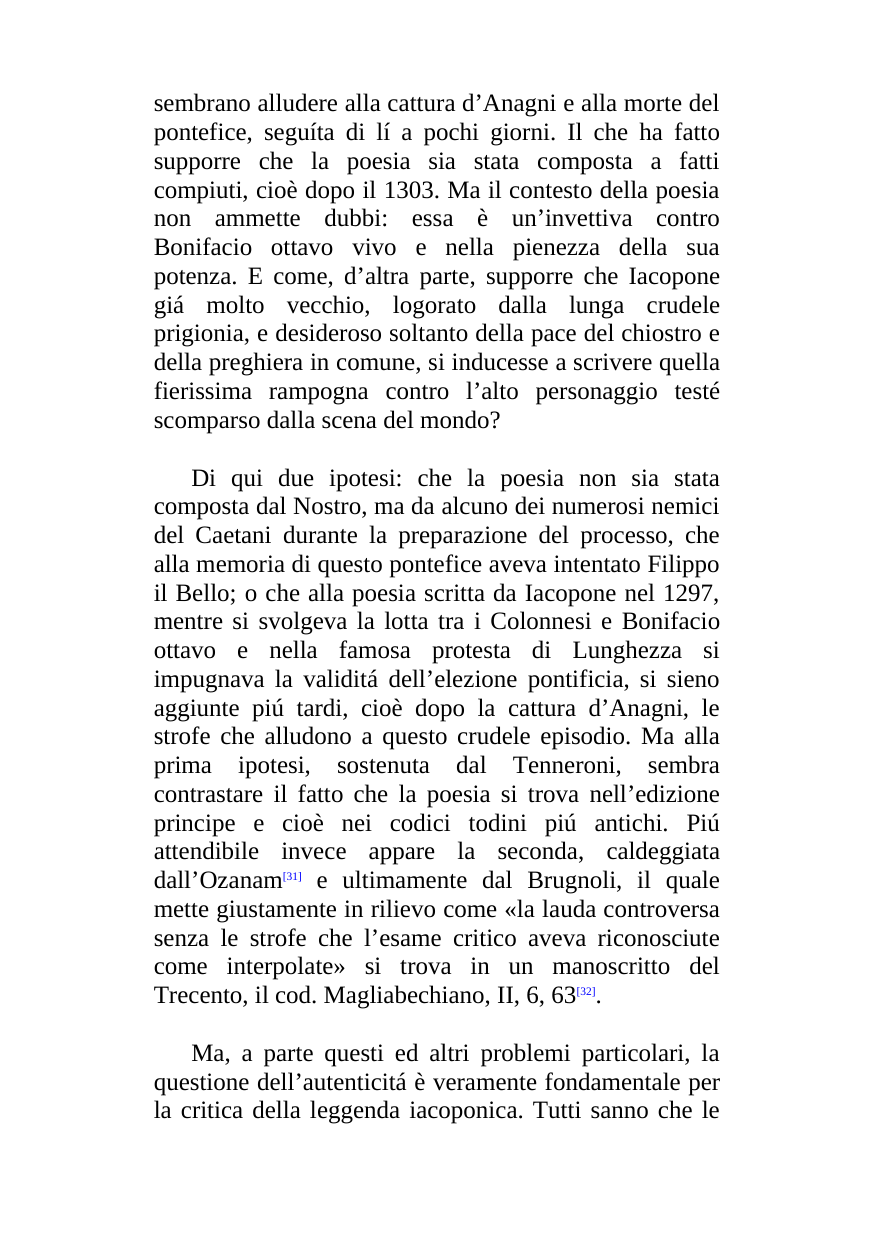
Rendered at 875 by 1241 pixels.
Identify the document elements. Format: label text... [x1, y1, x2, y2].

text Di qui due ipotesi: che la poesia non sia stata composta dal Nostro, ma da alcuno dei numerosi nemici del Caetani durante la preparazione del processo, che alla memoria di questo pontefice aveva intentato Filippo il Bello; o che alla poesia scritta da Iacopone nel 1297, mentre si svolgeva la lotta tra i Colonnesi e Bonifacio ottavo e nella famosa protesta di Lunghezza si impugnava la validitá dell’elezione pontificia, si sieno aggiunte piú tardi, cioè dopo la cattura d’Anagni, le strofe che alludono a questo crudele episodio. Ma alla prima ipotesi, sostenuta dal Tenneroni, sembra contrastare il fatto che la poesia si trova nell’edizione principe e cioè nei codici todini piú antichi. Piú attendibile invece appare la seconda, caldeggiata dall’Ozanam[31] e ultimamente dal Brugnoli, il quale mette giustamente in rilievo come «la lauda controversa senza le strofe che l’esame critico aveva riconosciute come interpolate» si trova in un manoscritto del Trecento, il cod. Magliabechiano, II, 6, 63[32]. [153, 463, 721, 1009]
text sembrano alludere alla cattura d’Anagni e alla morte del pontefice, seguíta di lí a pochi giorni. Il che ha fatto supporre che la poesia sia stata composta a fatti compiuti, cioè dopo il 1303. Ma il contesto della poesia non ammette dubbi: essa è un’invettiva contro Bonifacio ottavo vivo e nella pienezza della sua potenza. E come, d’altra parte, supporre che Iacopone giá molto vecchio, logorato dalla lunga crudele prigionia, e desideroso soltanto della pace del chiostro e della preghiera in comune, si inducesse a scrivere quella fierissima rampogna contro l’alto personaggio testé scomparso dalla scena del mondo? [153, 88, 721, 433]
text Ma, a parte questi ed altri problemi particolari, la questione dell’autenticitá è veramente fondamentale per la critica della leggenda iacoponica. Tutti sanno che le [153, 1038, 721, 1124]
